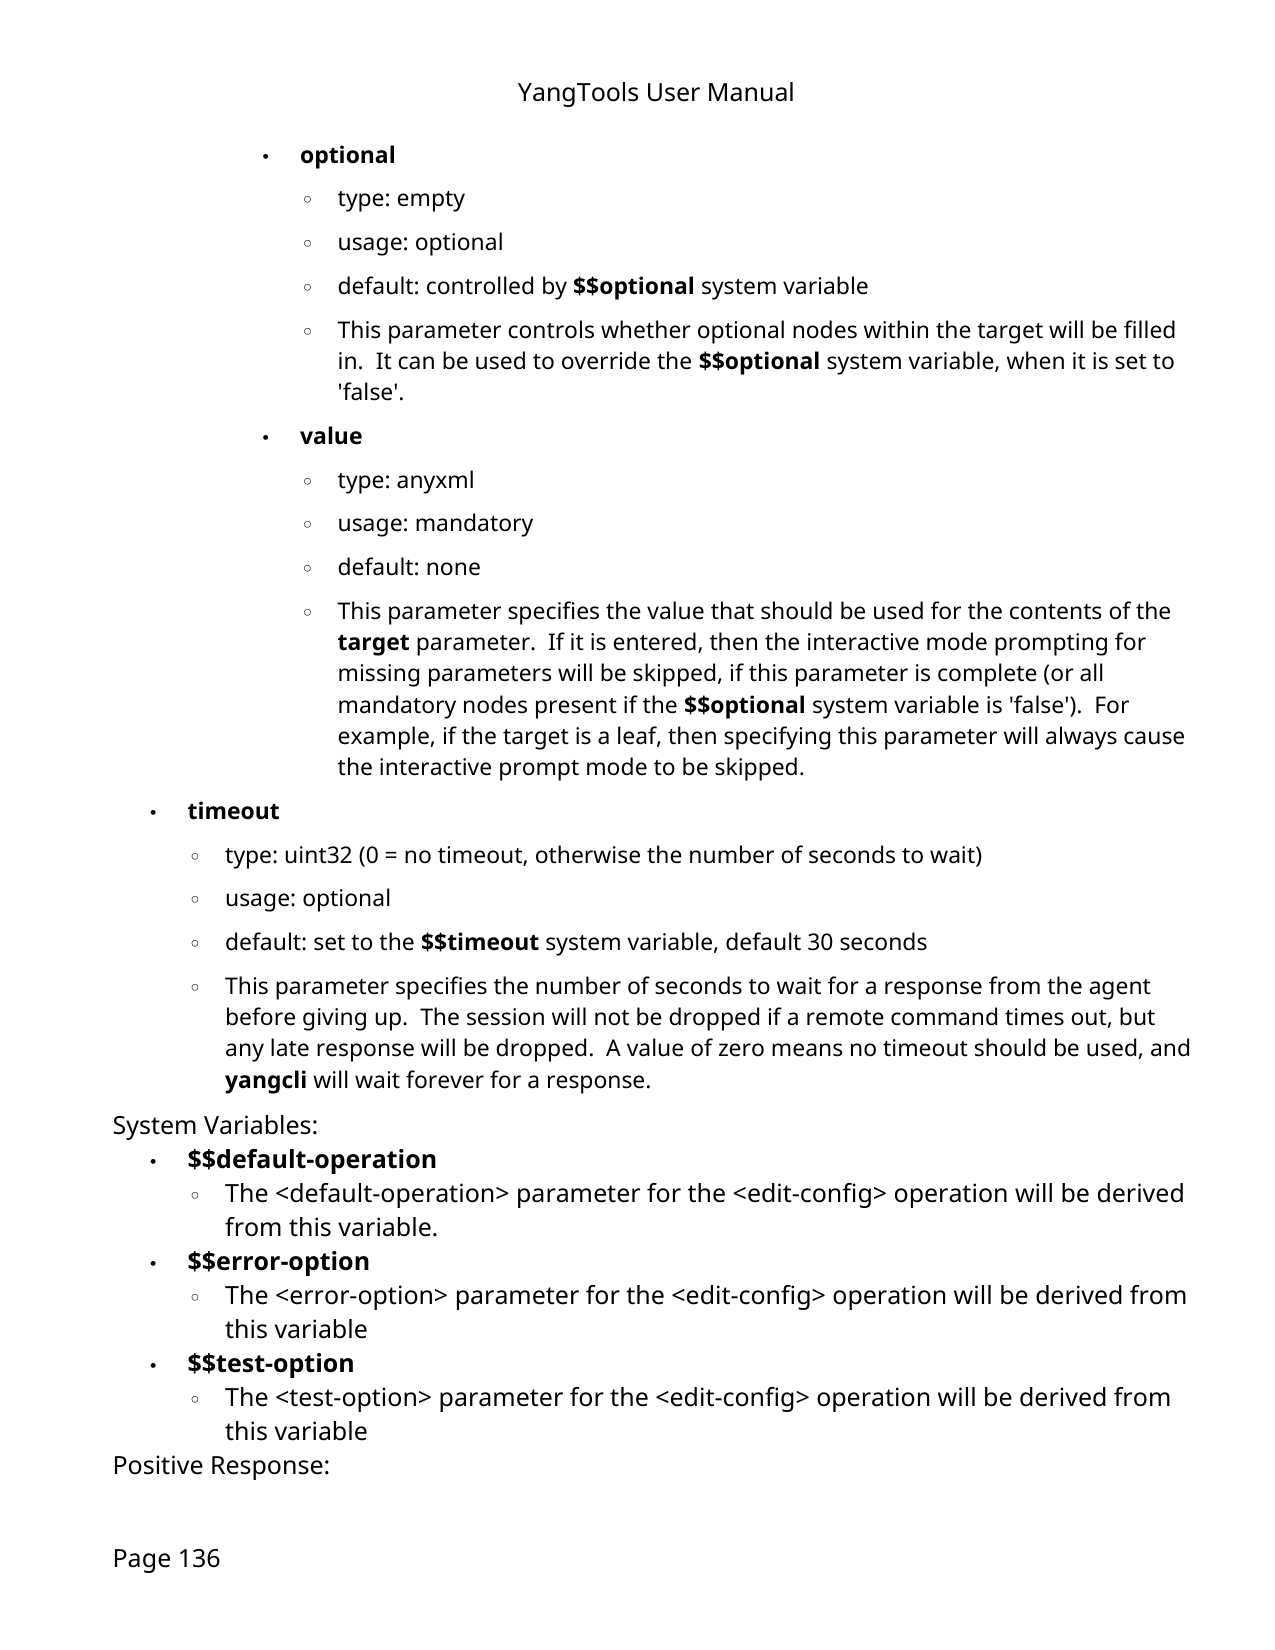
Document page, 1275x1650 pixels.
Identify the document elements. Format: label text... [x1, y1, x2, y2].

list type: uint32 (0 = no timeout, otherwise the number of seconds to wait) [187, 838, 1200, 870]
list type: anyxml [300, 463, 1200, 495]
text System Variables: [112, 1107, 1200, 1141]
list default: controlled by $$optional system variable [300, 270, 1200, 301]
list default: none [300, 551, 1200, 582]
list optional [262, 138, 1200, 170]
list The <error-option> parameter for the <edit-config> operation will be derived from this variable [187, 1278, 1200, 1346]
list type: empty [300, 182, 1200, 213]
list value [262, 420, 1200, 451]
list This parameter specifies the number of seconds to wait for a response from the agent before giving up. The session will not be dropped if a remote command times out, but any late response will be dropped. A value of zero means no timeout should be used, and yangcli will wait forever for a response. [187, 970, 1200, 1095]
text Positive Response: [112, 1448, 1200, 1482]
list $$test-option [150, 1346, 1200, 1380]
list The <test-option> parameter for the <edit-config> operation will be derived from this variable [187, 1380, 1200, 1448]
list timeout [150, 795, 1200, 826]
list The <default-operation> parameter for the <edit-config> operation will be derived from this variable. [187, 1175, 1200, 1243]
list This parameter controls whether optional nodes within the target will be filled in. It can be used to override the $$optional system variable, when it is set to 'false'. [300, 313, 1200, 407]
list This parameter specifies the value that should be used for the contents of the target parameter. If it is entered, then the interactive mode prompting for missing parameters will be skipped, if this parameter is complete (or all mandatory nodes present if the $$optional system variable is 'false'). For example, if the target is a leaf, then specifying this parameter will always cause the interactive prompt mode to be skipped. [300, 595, 1200, 782]
list usage: optional [187, 882, 1200, 913]
list $$error-option [150, 1243, 1200, 1278]
list default: set to the $$timeout system variable, default 30 seconds [187, 926, 1200, 957]
list usage: optional [300, 226, 1200, 257]
list usage: mandatory [300, 507, 1200, 538]
list $$default-operation [150, 1141, 1200, 1175]
